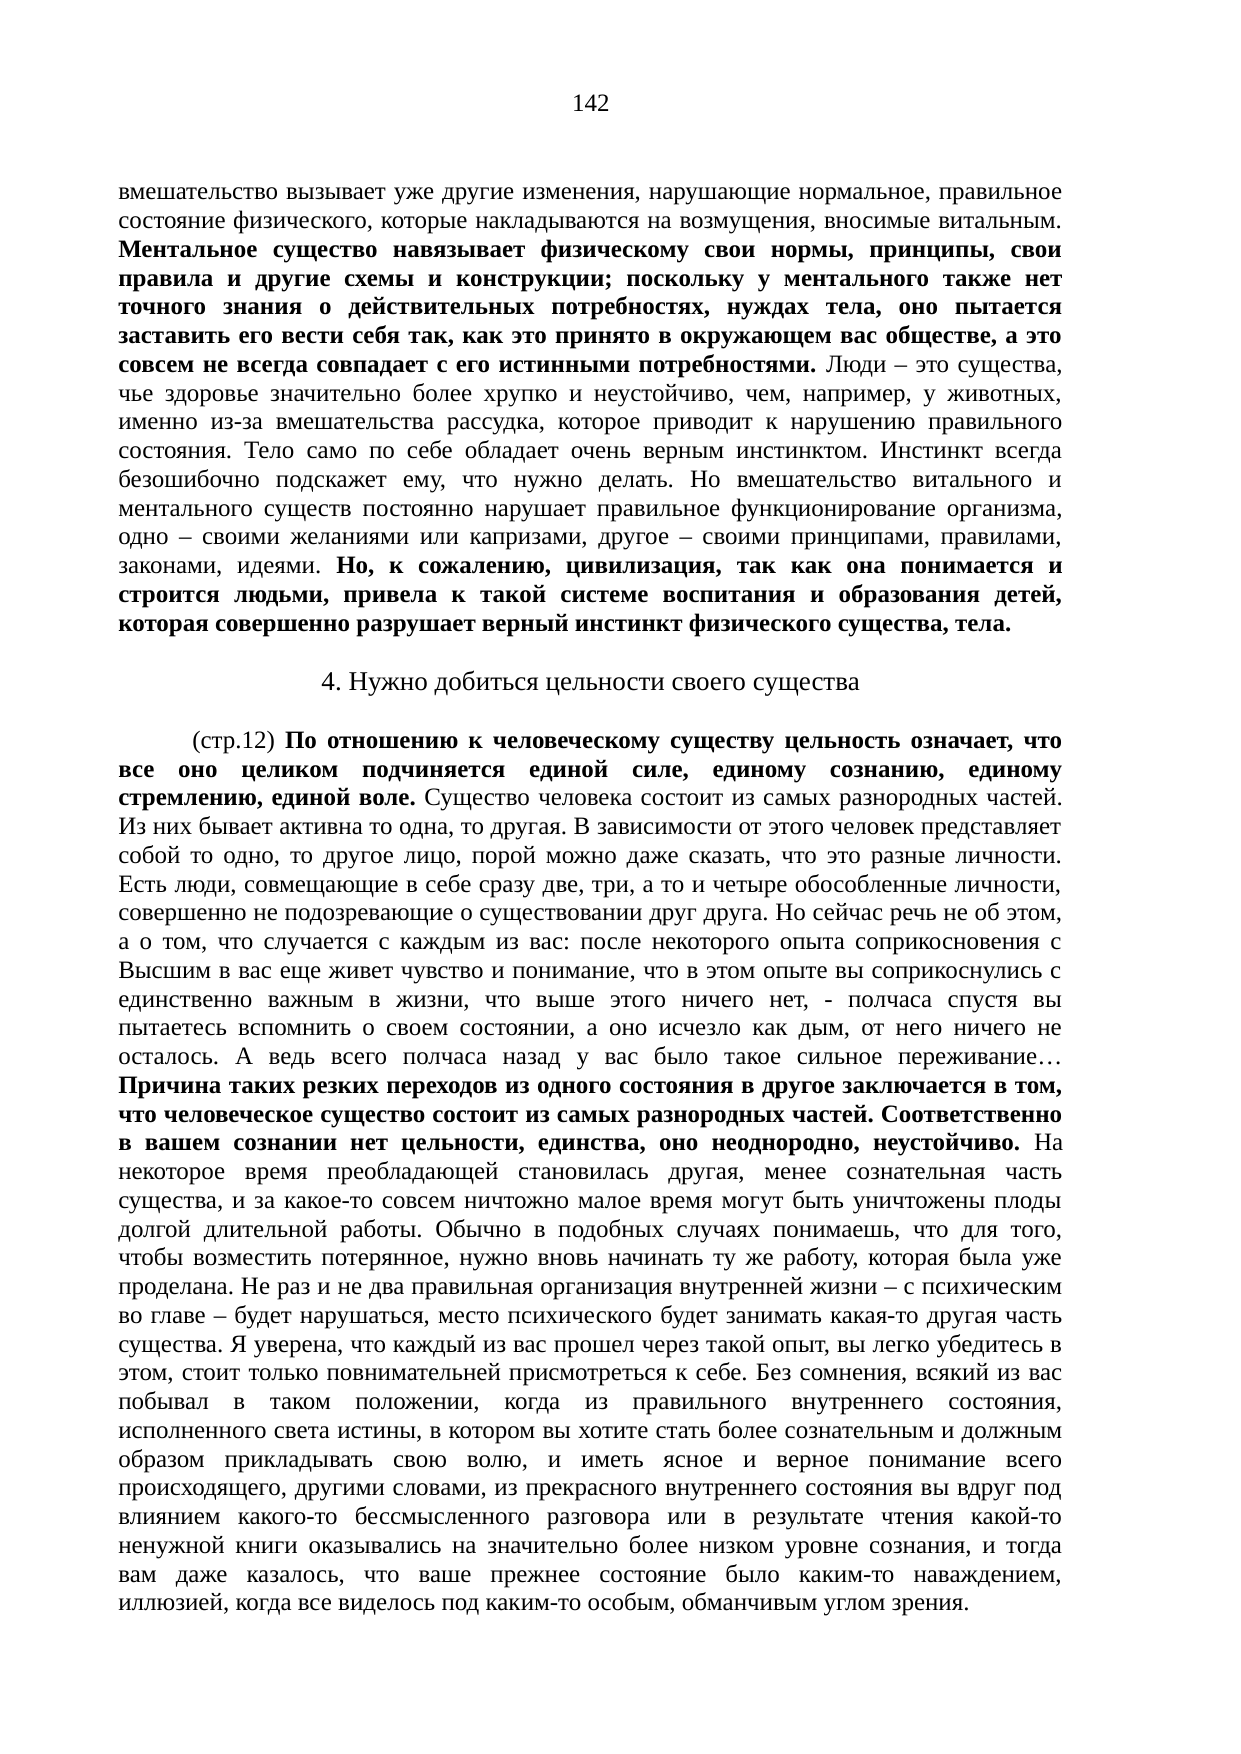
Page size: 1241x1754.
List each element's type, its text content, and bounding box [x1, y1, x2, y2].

text вмешательство вызывает уже другие изменения, нарушающие нормальное, правильное состояние физического, которые накладываются на возмущения, вносимые витальным. Ментальное существо навязывает физическому свои нормы, принципы, свои правила и другие схемы и конструкции; поскольку у ментального также нет точного знания о действительных потребностях, нуждах тела, оно пытается заставить его вести себя так, как это принято в окружающем вас обществе, а это совсем не всегда совпадает с его истинными потребностями. Люди – это существа, чье здоровье значительно более хрупко и неустойчиво, чем, например, у животных, именно из-за вмешательства рассудка, которое приводит к нарушению правильного состояния. Тело само по себе обладает очень верным инстинктом. Инстинкт всегда безошибочно подскажет ему, что нужно делать. Но вмешательство витального и ментального существ постоянно нарушает правильное функционирование организма, одно – своими желаниями или капризами, другое – своими принципами, правилами, законами, идеями. Но, к сожалению, цивилизация, так как она понимается и строится людьми, привела к такой системе воспитания и образования детей, которая совершенно разрушает верный инстинкт физического существа, тела. [118, 176, 1063, 636]
text (стр.12) По отношению к человеческому существу цельность означает, что все оно целиком подчиняется единой силе, единому сознанию, единому стремлению, единой воле. Существо человека состоит из самых разнородных частей. Из них бывает активна то одна, то другая. В зависимости от этого человек представляет собой то одно, то другое лицо, порой можно даже сказать, что это разные личности. Есть люди, совмещающие в себе сразу две, три, а то и четыре обособленные личности, совершенно не подозревающие о существовании друг друга. Но сейчас речь не об этом, а о том, что случается с каждым из вас: после некоторого опыта соприкосновения с Высшим в вас еще живет чувство и понимание, что в этом опыте вы соприкоснулись с единственно важным в жизни, что выше этого ничего нет, - полчаса спустя вы пытаетесь вспомнить о своем состоянии, а оно исчезло как дым, от него ничего не осталось. А ведь всего полчаса назад у вас было такое сильное переживание… Причина таких резких переходов из одного состояния в другое заключается в том, что человеческое существо состоит из самых разнородных частей. Соответственно в вашем сознании нет цельности, единства, оно неоднородно, неустойчиво. На некоторое время преобладающей становилась другая, менее сознательная часть существа, и за какое-то совсем ничтожно малое время могут быть уничтожены плоды долгой длительной работы. Обычно в подобных случаях понимаешь, что для того, чтобы возместить потерянное, нужно вновь начинать ту же работу, которая была уже проделана. Не раз и не два правильная организация внутренней жизни – с психическим во главе – будет нарушаться, место психического будет занимать какая-то другая часть существа. Я уверена, что каждый из вас прошел через такой опыт, вы легко убедитесь в этом, стоит только повнимательней присмотреться к себе. Без сомнения, всякий из вас побывал в таком положении, когда из правильного внутреннего состояния, исполненного света истины, в котором вы хотите стать более сознательным и должным образом прикладывать свою волю, и иметь ясное и верное понимание всего происходящего, другими словами, из прекрасного внутреннего состояния вы вдруг под влиянием какого-то бессмысленного разговора или в результате чтения какой-то ненужной книги оказывались на значительно более низком уровне сознания, и тогда вам даже казалось, что ваше прежнее состояние было каким-то наваждением, иллюзией, когда все виделось под каким-то особым, обманчивым углом зрения. [118, 725, 1063, 1616]
text 4. Нужно добиться цельности своего существа [118, 665, 1063, 696]
